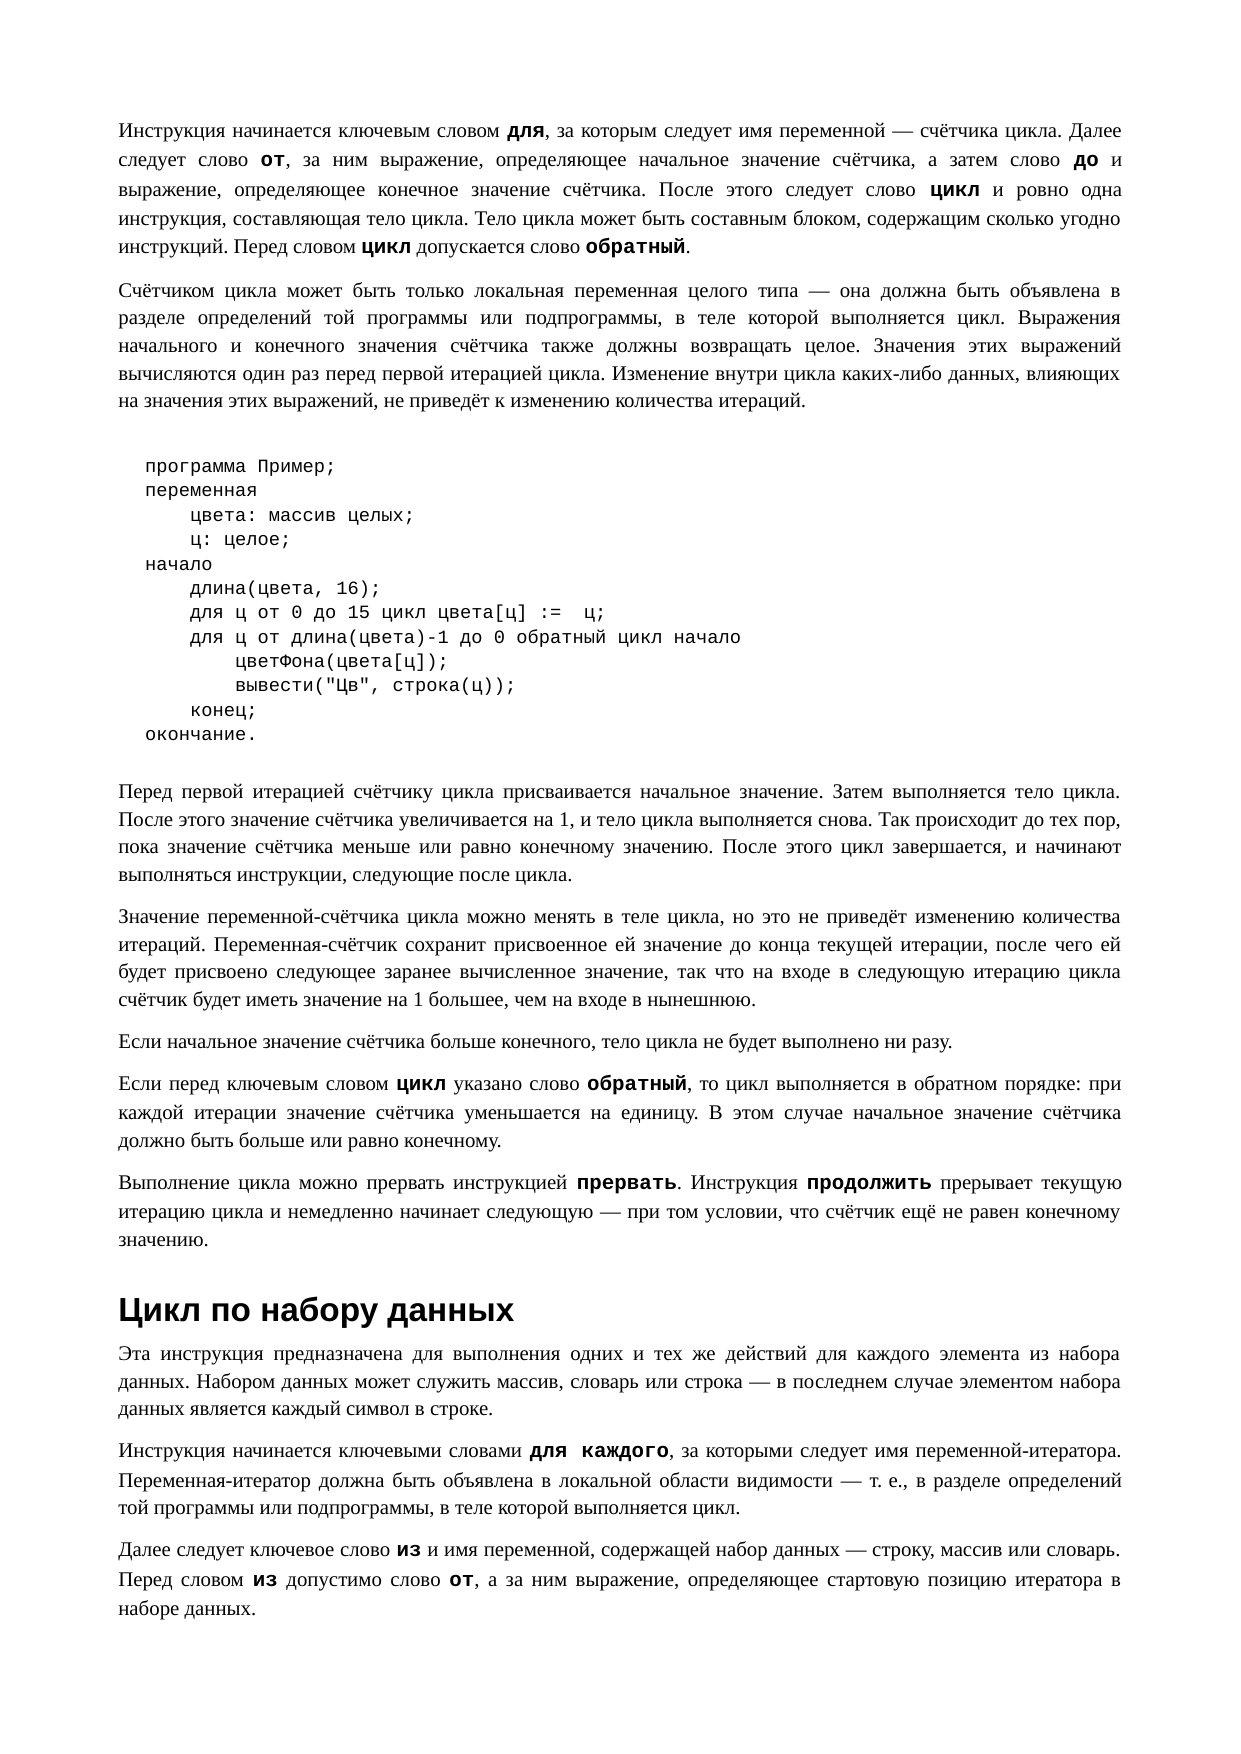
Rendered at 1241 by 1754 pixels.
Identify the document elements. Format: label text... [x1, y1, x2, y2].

text Эта инструкция предназначена для выполнения одних и тех же действий для каждого элемента из набора данных. Набором данных может служить массив, словарь или строка — в последнем случае элементом набора данных является каждый символ в строке. [118, 1341, 1122, 1420]
text Инструкция начинается ключевыми словами для каждого, за которыми следует имя переменной-итератора. Переменная-итератор должна быть объявлена в локальной области видимости — т. е., в разделе определений той программы или подпрограммы, в теле которой выполняется цикл. [118, 1438, 1122, 1519]
text Если перед ключевым словом цикл указано слово обратный, то цикл выполняется в обратном порядке: при каждой итерации значение счётчика уменьшается на единицу. В этом случае начальное значение счётчика должно быть больше или равно конечному. [118, 1071, 1122, 1152]
text Далее следует ключевое слово из и имя переменной, содержащей набор данных — строку, массив или словарь. Перед словом из допустимо слово от, а за ним выражение, определяющее стартовую позицию итератора в наборе данных. [118, 1537, 1122, 1620]
subtitle Цикл по набору данных [118, 1290, 1122, 1328]
text Выполнение цикла можно прервать инструкцией прервать. Инструкция продолжить прерывает текущую итерацию цикла и немедленно начинает следующую — при том условии, что счётчик ещё не равен конечному значению. [118, 1170, 1122, 1251]
text Инструкция начинается ключевым словом для, за которым следует имя переменной — счётчика цикла. Далее следует слово от, за ним выражение, определяющее начальное значение счётчика, а затем слово до и выражение, определяющее конечное значение счётчика. После этого следует слово цикл и ровно одна инструкция, составляющая тело цикла. Тело цикла может быть составным блоком, содержащим сколько угодно инструкций. Перед словом цикл допускается слово обратный. [118, 118, 1122, 259]
text Счётчиком цикла может быть только локальная переменная целого типа — она должна быть объявлена в разделе определений той программы или подпрограммы, в теле которой выполняется цикл. Выражения начального и конечного значения счётчика также должны возвращать целое. Значения этих выражений вычисляются один раз перед первой итерацией цикла. Изменение внутри цикла каких-либо данных, влияющих на значения этих выражений, не приведёт к изменению количества итераций. [118, 278, 1122, 412]
text программа Пример; переменная цвета: массив целых; ц: целое; начало длина(цвета, 16); для ц от 0 до 15 цикл цвета[ц] := ц; для ц от длина(цвета)-1 до 0 обратный цикл начало [136, 448, 1104, 643]
text Перед первой итерацией счётчику цикла присваивается начальное значение. Затем выполняется тело цикла. После этого значение счётчика увеличивается на 1, и тело цикла выполняется снова. Так происходит до тех пор, пока значение счётчика меньше или равно конечному значению. После этого цикл завершается, и начинают выполняться инструкции, следующие после цикла. [118, 779, 1122, 886]
text Если начальное значение счётчика больше конечного, тело цикла не будет выполнено ни разу. [118, 1029, 1122, 1053]
text Значение переменной-счётчика цикла можно менять в теле цикла, но это не приведёт изменению количества итераций. Переменная-счётчик сохранит присвоенное ей значение до конца текущей итерации, после чего ей будет присвоено следующее заранее вычисленное значение, так что на входе в следующую итерацию цикла счётчик будет иметь значение на 1 большее, чем на входе в нынешнюю. [118, 904, 1122, 1011]
text цветФона(цвета[ц]); вывести("Цв", строка(ц)); конец; окончание. [136, 643, 1104, 755]
